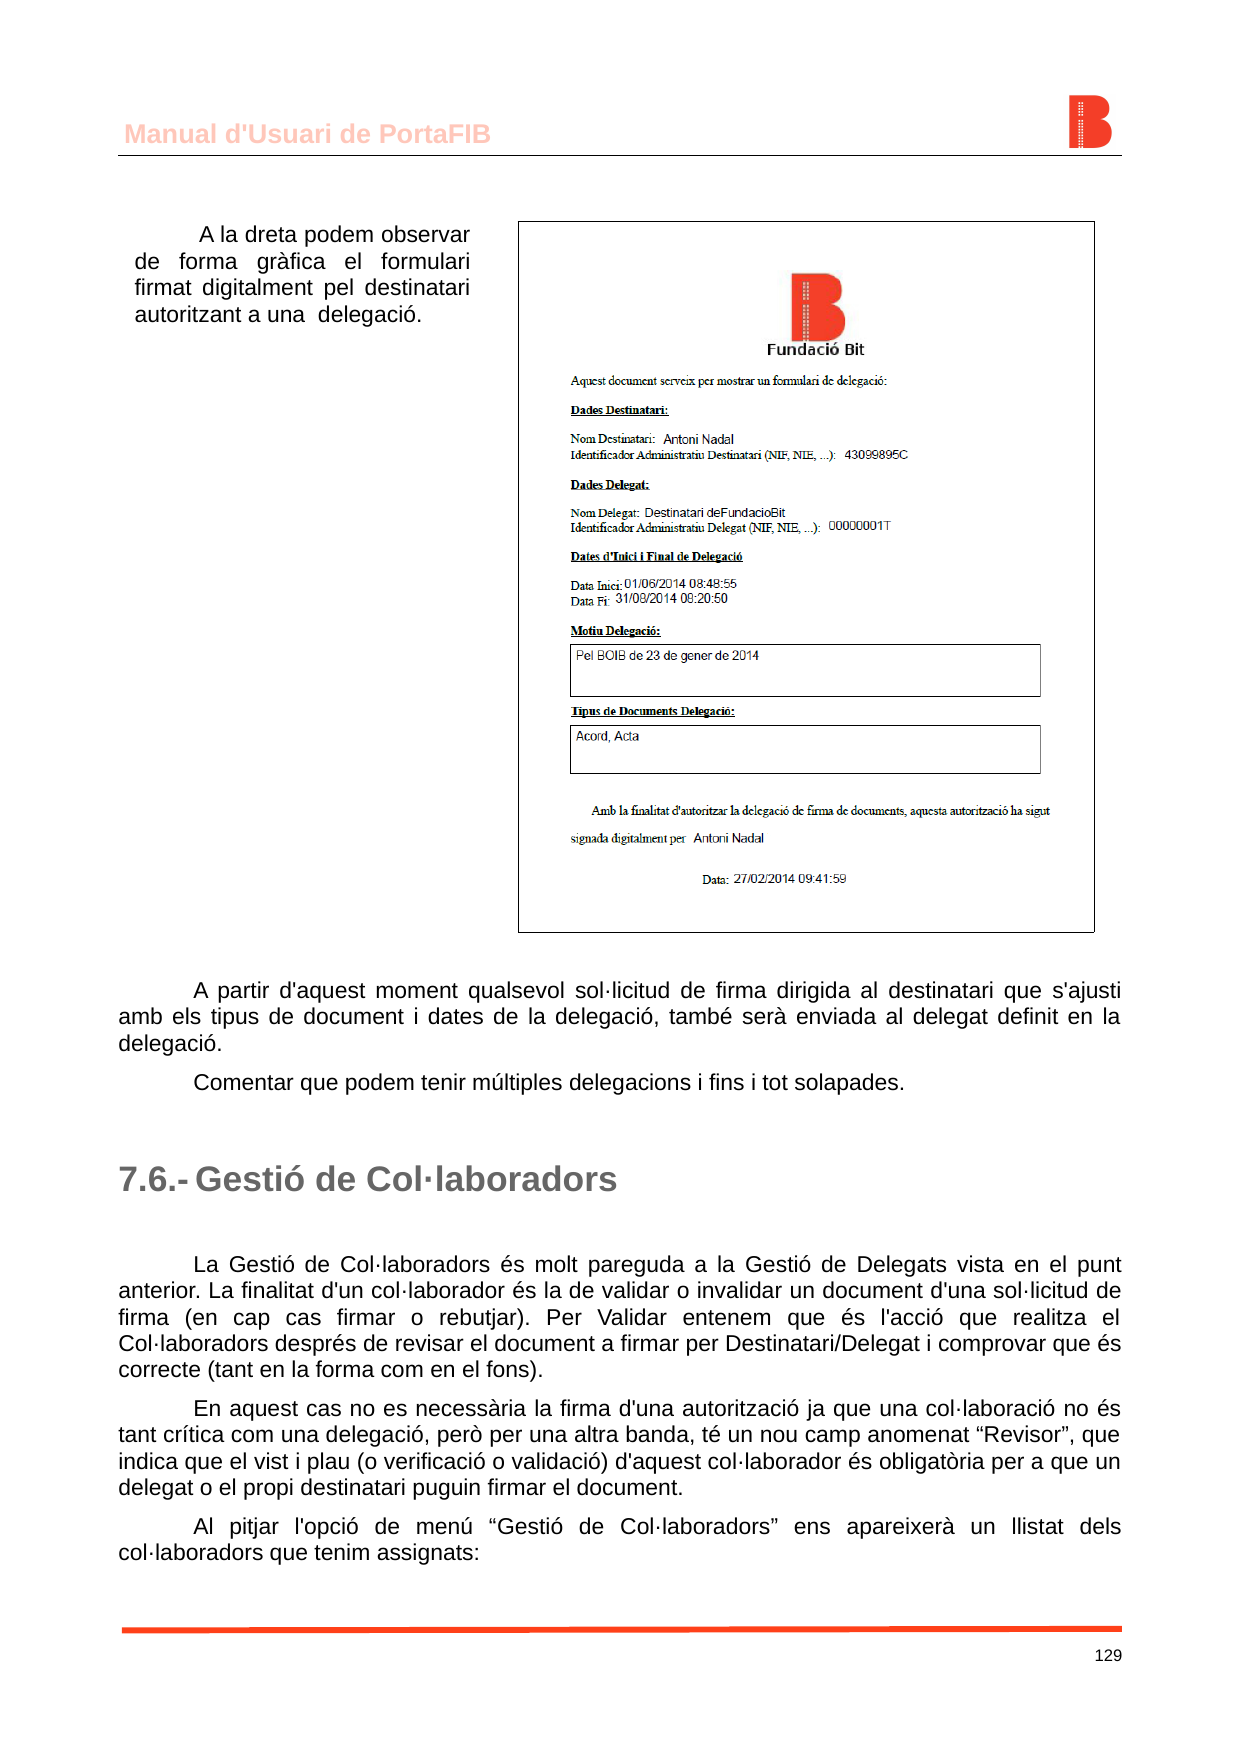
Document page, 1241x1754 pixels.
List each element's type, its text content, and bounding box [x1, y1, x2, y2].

picture [1063, 94, 1117, 150]
table_header [489, 216, 1122, 938]
picture [556, 260, 1056, 894]
subtitle Gestió de Col·laboradors [118, 1159, 1122, 1199]
text A partir d'aquest moment qualsevol sol·licitud de firma dirigida al destinatari que s'ajusti amb els tipus de document i dates de la delegació, també serà enviada al delegat definit en la delegació. [118, 977, 1122, 1056]
text Al pitjar l'opció de menú “Gestió de Col·laboradors” ens apareixerà un llistat dels col·laboradors que tenim assignats: [118, 1513, 1122, 1566]
text Comentar que podem tenir múltiples delegacions i fins i tot solapades. [118, 1068, 1122, 1095]
table_header A la dreta podem observar de forma gràfica el formulari firmat digitalment pel destinatari autoritzant a una delegació. [118, 216, 489, 938]
text La Gestió de Col·laboradors és molt pareguda a la Gestió de Delegats vista en el punt anterior. La finalitat d'un col·laborador és la de validar o invalidar un document d'una sol·licitud de firma (en cap cas firmar o rebutjar). Per Validar entenem que és l'acció que realitza el Col·laboradors després de revisar el document a firmar per Destinatari/Delegat i comprovar que és correcte (tant en la forma com en el fons). [118, 1251, 1122, 1382]
text En aquest cas no es necessària la firma d'una autorització ja que una col·laboració no és tant crítica com una delegació, però per una altra banda, té un nou camp anomenat “Revisor”, que indica que el vist i plau (o verificació o validació) d'aquest col·laborador és obligatòria per a que un delegat o el propi destinatari puguin firmar el document. [118, 1395, 1122, 1500]
